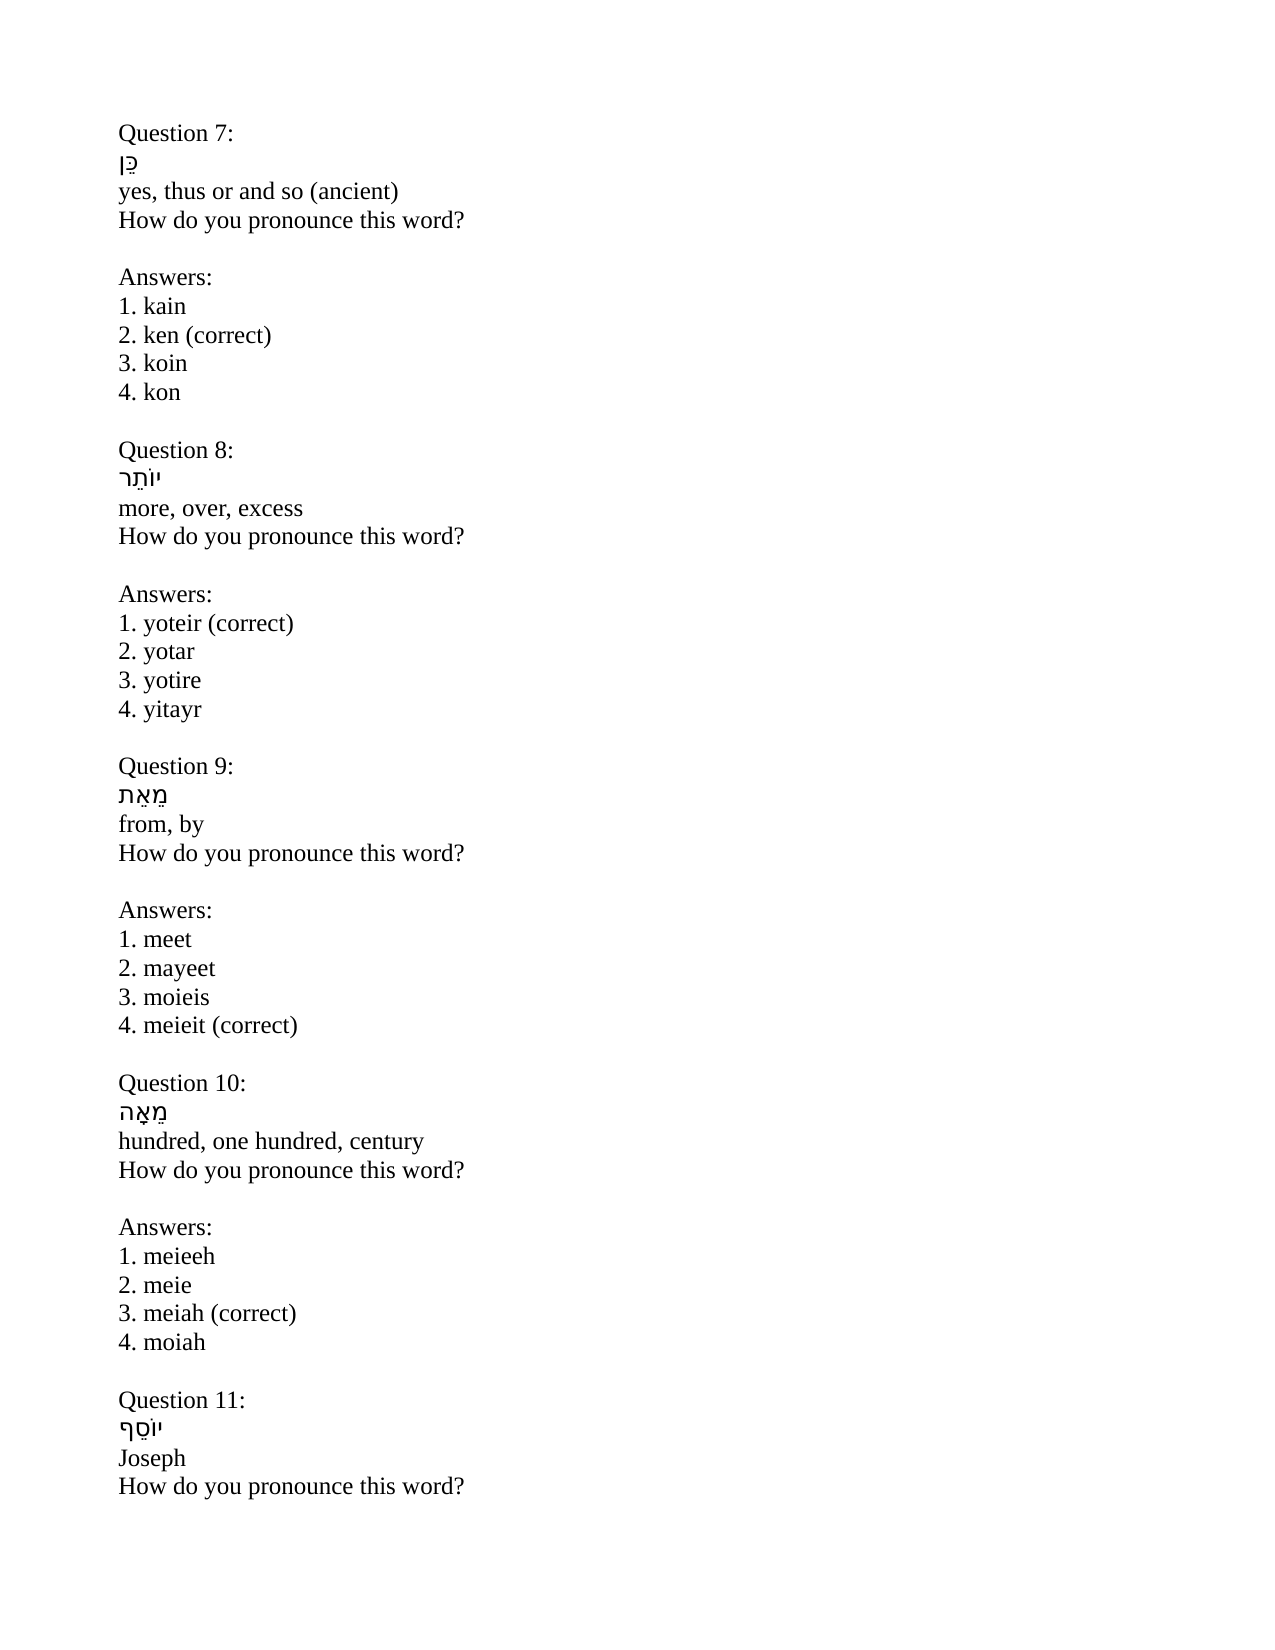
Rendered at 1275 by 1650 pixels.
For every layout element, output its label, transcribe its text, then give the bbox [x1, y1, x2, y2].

text Question 11: [118, 1385, 1157, 1413]
text 3. yotire [118, 665, 1157, 694]
text יוֹתֵר [118, 463, 1157, 493]
text Question 9: [118, 751, 1157, 780]
text Answers: [118, 896, 1157, 924]
text מֵאָה [118, 1097, 1157, 1126]
text How do you pronounce this word? [118, 1155, 1157, 1183]
text 1. kain [118, 291, 1157, 320]
text 4. moiah [118, 1327, 1157, 1356]
text 4. meieit (correct) [118, 1011, 1157, 1039]
text 2. mayeet [118, 953, 1157, 982]
text מֵאֵת [118, 780, 1157, 809]
text 3. meiah (correct) [118, 1298, 1157, 1327]
text Joseph [118, 1443, 1157, 1471]
text hundred, one hundred, century [118, 1126, 1157, 1155]
text יוֹסֵף [118, 1413, 1157, 1443]
text 1. yoteir (correct) [118, 608, 1157, 636]
text Question 7: [118, 118, 1157, 147]
text more, over, excess [118, 493, 1157, 521]
text from, by [118, 809, 1157, 838]
text Answers: [118, 579, 1157, 608]
text Question 10: [118, 1068, 1157, 1097]
text 2. ken (correct) [118, 320, 1157, 348]
text yes, thus or and so (ancient) [118, 176, 1157, 205]
text 2. meie [118, 1270, 1157, 1298]
text Question 8: [118, 435, 1157, 463]
text Answers: [118, 1212, 1157, 1241]
text How do you pronounce this word? [118, 1471, 1157, 1500]
text How do you pronounce this word? [118, 205, 1157, 233]
text 3. koin [118, 348, 1157, 377]
text 3. moieis [118, 982, 1157, 1011]
text How do you pronounce this word? [118, 521, 1157, 550]
text 4. kon [118, 377, 1157, 406]
text 2. yotar [118, 636, 1157, 665]
text How do you pronounce this word? [118, 838, 1157, 867]
text 1. meieeh [118, 1241, 1157, 1270]
text 4. yitayr [118, 694, 1157, 723]
text 1. meet [118, 924, 1157, 953]
text כֵּן [118, 147, 1157, 176]
text Answers: [118, 262, 1157, 291]
